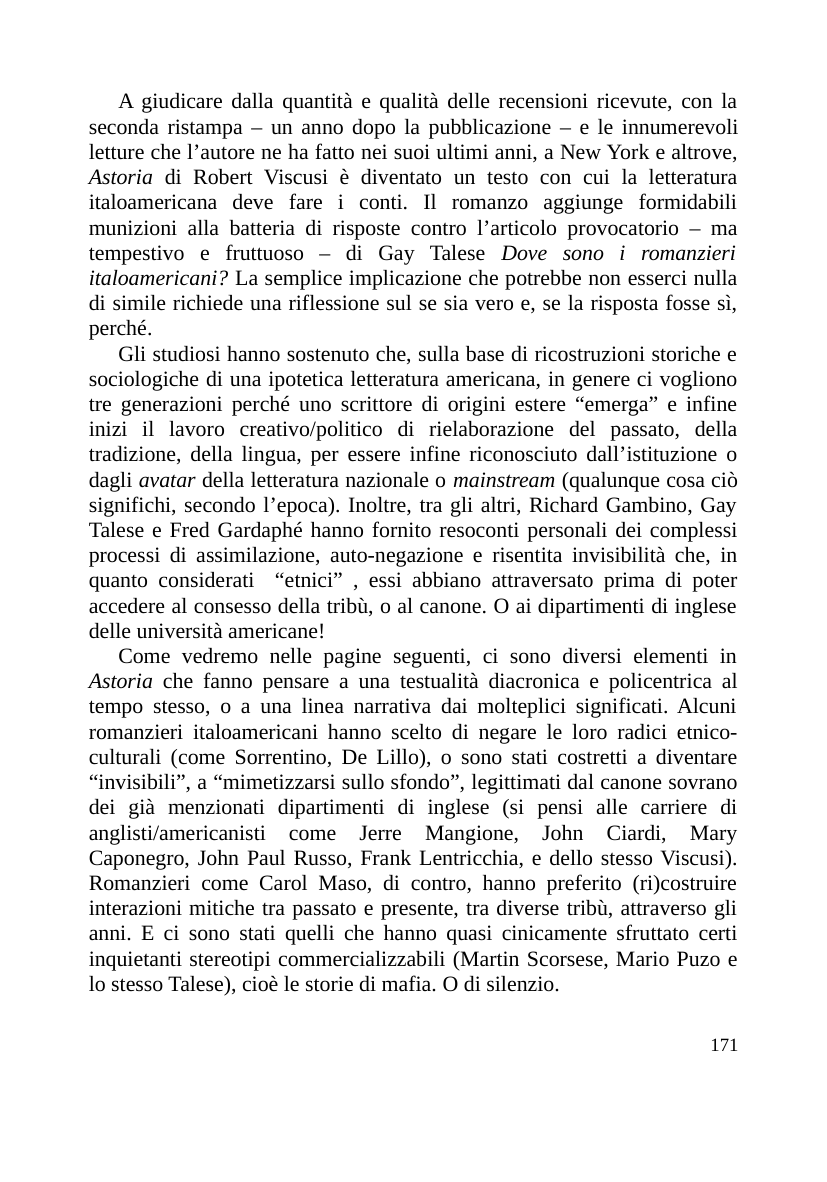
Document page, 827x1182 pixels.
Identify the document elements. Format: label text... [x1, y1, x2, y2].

text Gli studiosi hanno sostenuto che, sulla base di ricostruzioni storiche e sociologiche di una ipotetica letteratura americana, in genere ci vogliono tre generazioni perché uno scrittore di origini estere “emerga” e infine inizi il lavoro creativo/politico di rielaborazione del passato, della tradizione, della lingua, per essere infine riconosciuto dall’istituzione o dagli avatar della letteratura nazionale o mainstream (qualunque cosa ciò significhi, secondo l’epoca). Inoltre, tra gli altri, Richard Gambino, Gay Talese e Fred Gardaphé hanno fornito resoconti personali dei complessi processi di assimilazione, auto-negazione e risentita invisibilità che, in quanto considerati “etnici” , essi abbiano attraversato prima di poter accedere al consesso della tribù, o al canone. O ai dipartimenti di inglese delle università americane! [88, 341, 738, 643]
text A giudicare dalla quantità e qualità delle recensioni ricevute, con la seconda ristampa – un anno dopo la pubblicazione – e le innumerevoli letture che l’autore ne ha fatto nei suoi ultimi anni, a New York e altrove, Astoria di Robert Viscusi è diventato un testo con cui la letteratura italoamericana deve fare i conti. Il romanzo aggiunge formidabili munizioni alla batteria di risposte contro l’articolo provocatorio – ma tempestivo e fruttuoso – di Gay Talese Dove sono i romanzieri italoamericani? La semplice implicazione che potrebbe non esserci nulla di simile richiede una riflessione sul se sia vero e, se la risposta fosse sì, perché. [88, 88, 738, 341]
text Come vedremo nelle pagine seguenti, ci sono diversi elementi in Astoria che fanno pensare a una testualità diacronica e policentrica al tempo stesso, o a una linea narrativa dai molteplici significati. Alcuni romanzieri italoamericani hanno scelto di negare le loro radici etnico-culturali (come Sorrentino, De Lillo), o sono stati costretti a diventare “invisibili”, a “mimetizzarsi sullo sfondo”, legittimati dal canone sovrano dei già menzionati dipartimenti di inglese (si pensi alle carriere di anglisti/americanisti come Jerre Mangione, John Ciardi, Mary Caponegro, John Paul Russo, Frank Lentricchia, e dello stesso Viscusi). Romanzieri come Carol Maso, di contro, hanno preferito (ri)costruire interazioni mitiche tra passato e presente, tra diverse tribù, attraverso gli anni. E ci sono stati quelli che hanno quasi cinicamente sfruttato certi inquietanti stereotipi commercializzabili (Martin Scorsese, Mario Puzo e lo stesso Talese), cioè le storie di mafia. O di silenzio. [88, 643, 738, 996]
